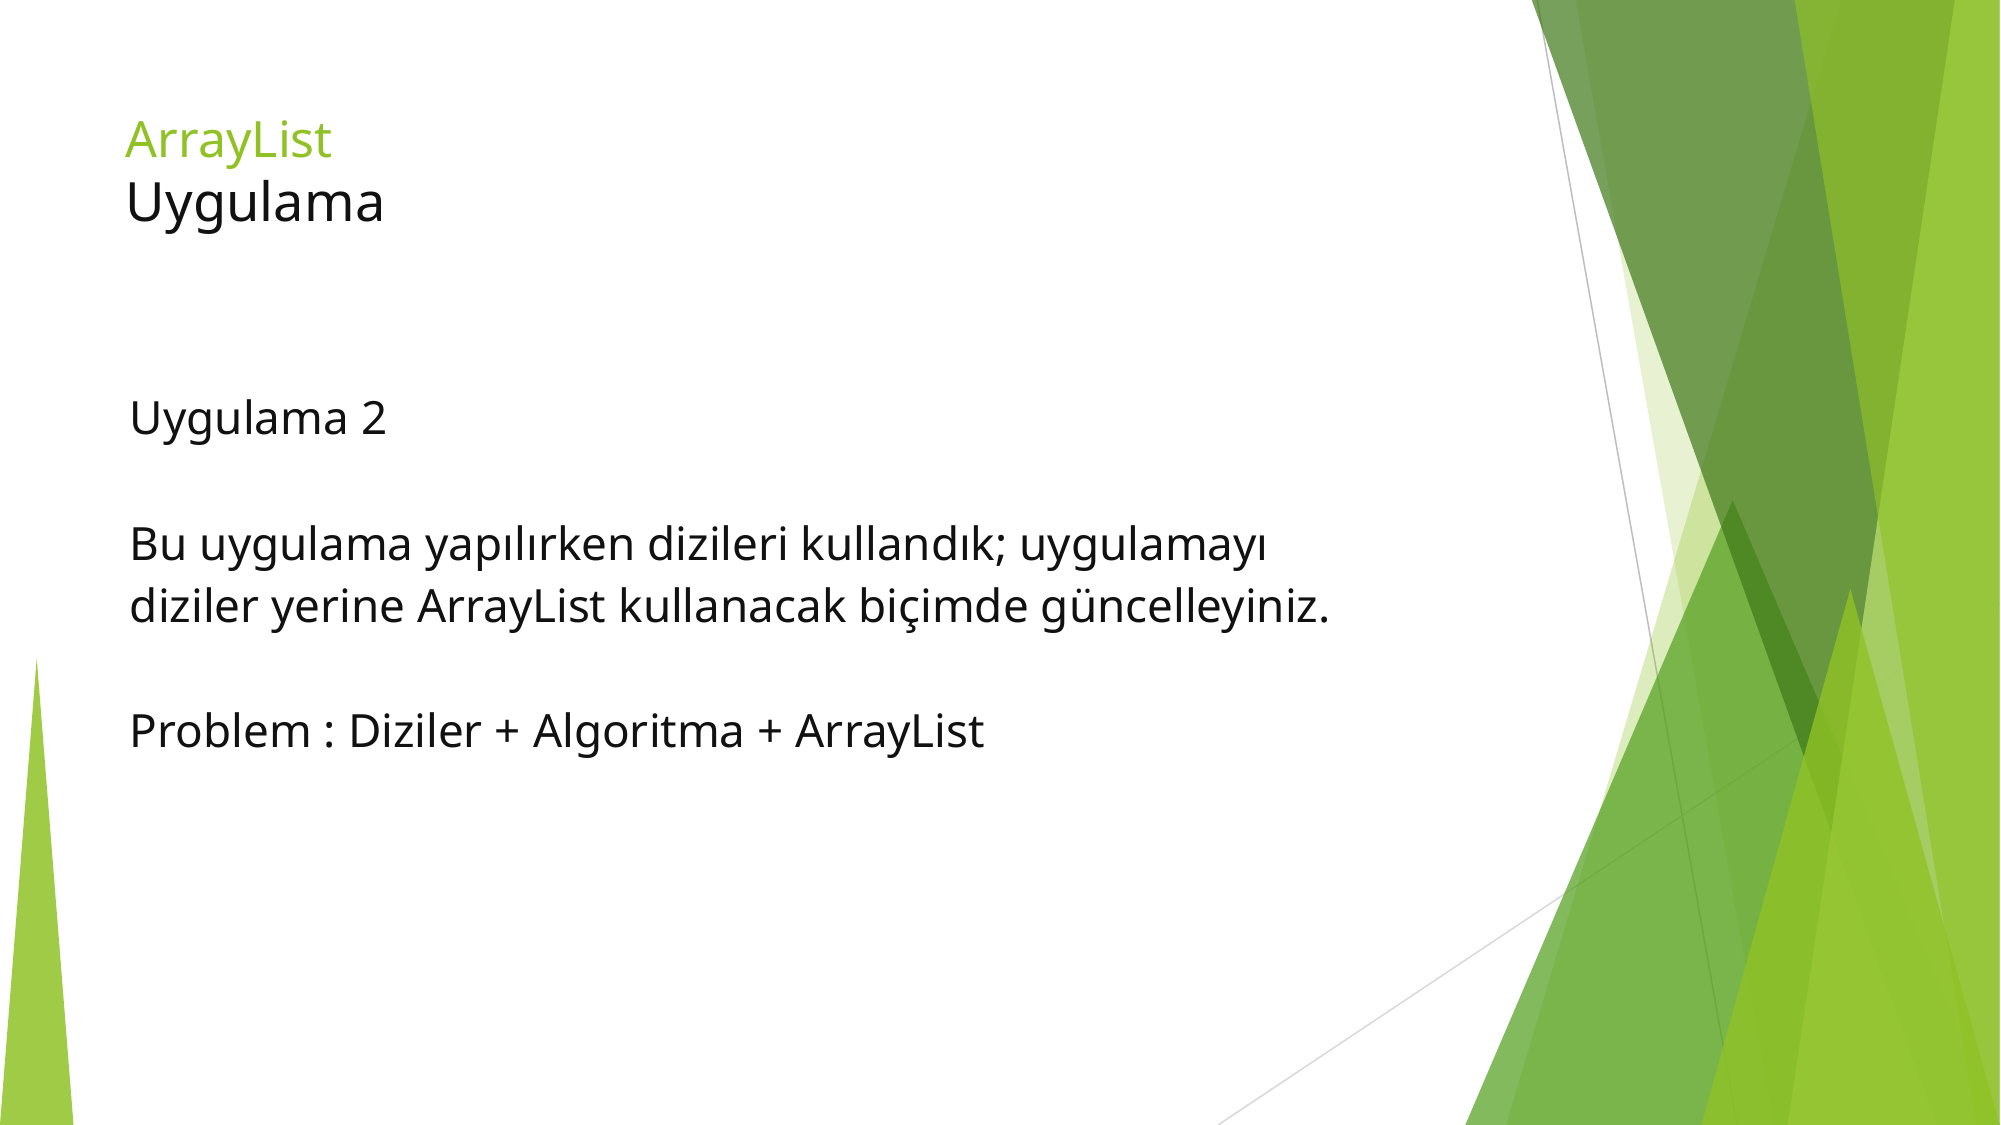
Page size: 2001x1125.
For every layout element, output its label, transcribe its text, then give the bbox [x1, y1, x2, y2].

title ArrayList Uygulama [111, 99, 1522, 317]
text_box Uygulama 2 Bu uygulama yapılırken dizileri kullandık; uygulamayı diziler yerine ArrayList kullanacak biçimde güncelleyiniz. Problem : Diziler + Algoritma + ArrayList [129, 335, 1335, 875]
